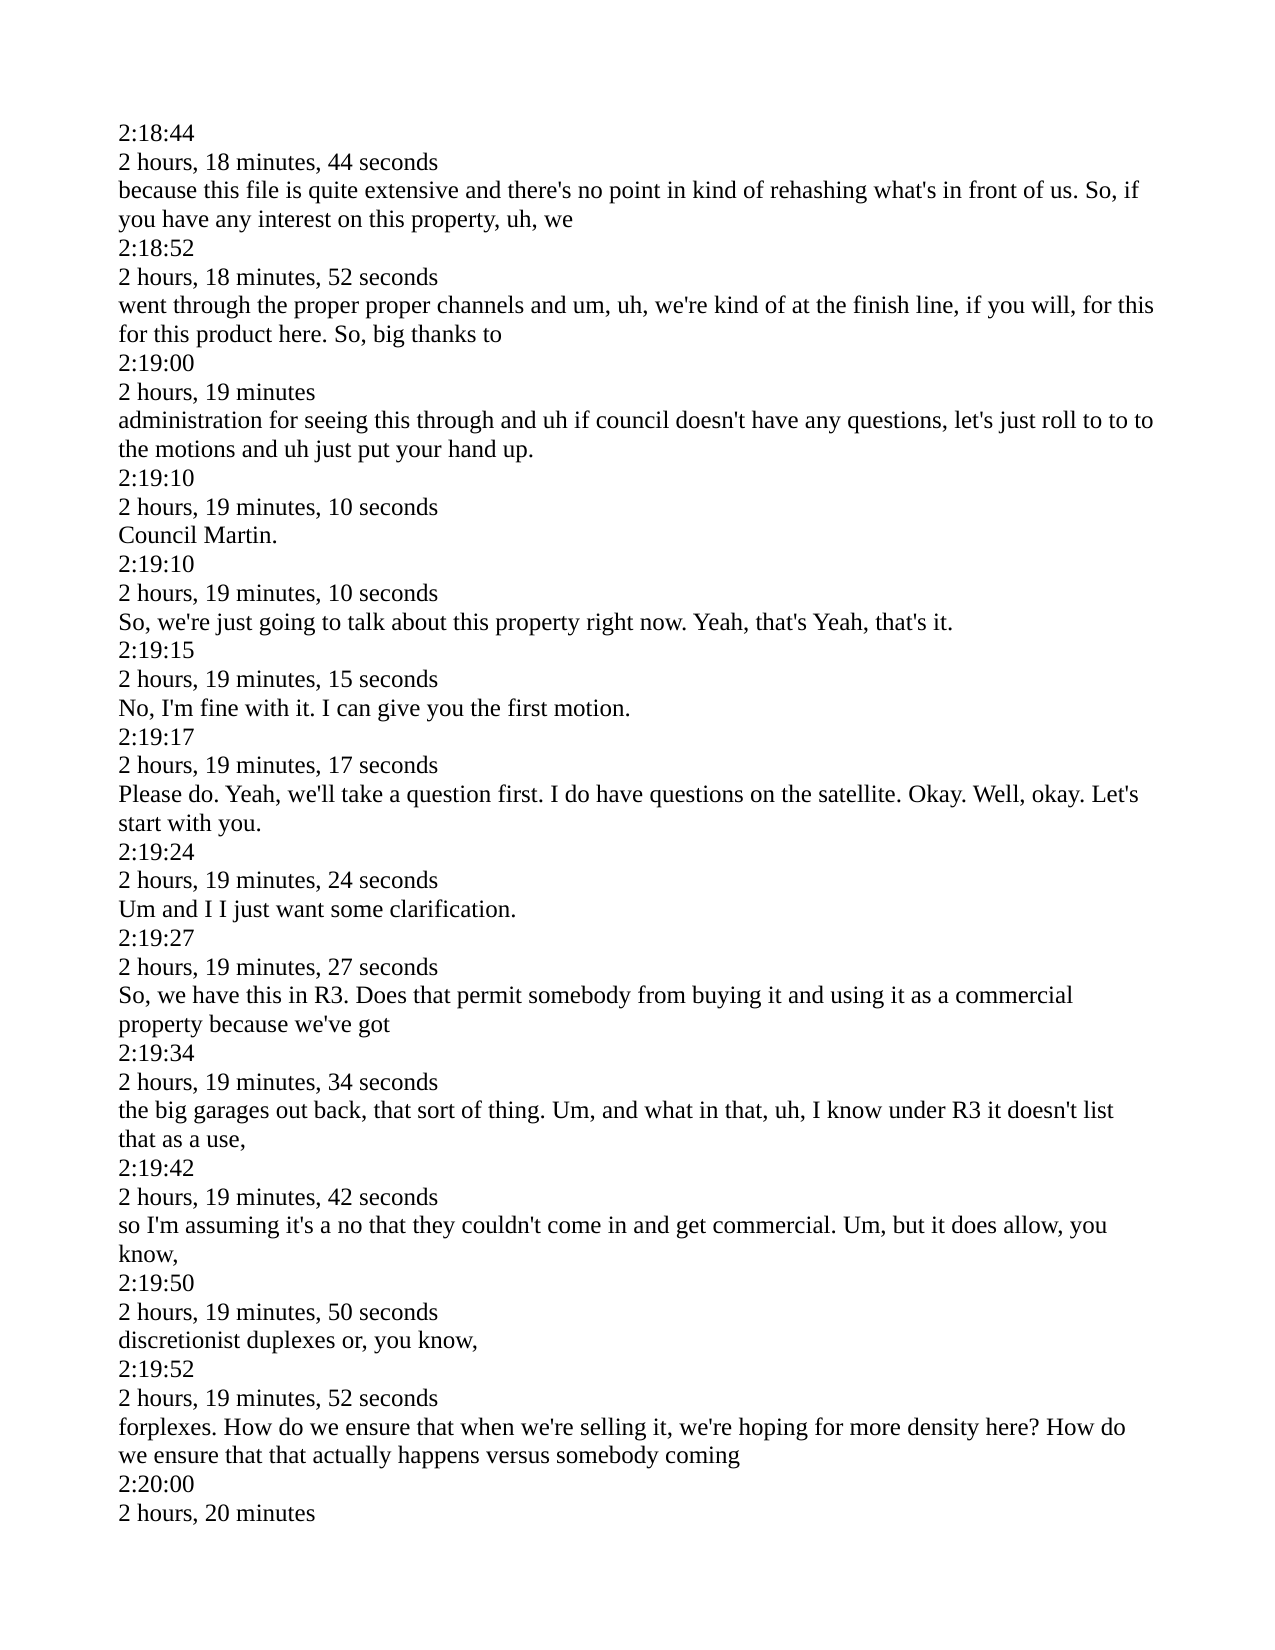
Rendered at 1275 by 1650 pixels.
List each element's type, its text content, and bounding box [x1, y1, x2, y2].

text 2:19:00 [118, 348, 1157, 377]
text 2:20:00 [118, 1469, 1157, 1498]
text 2 hours, 19 minutes, 27 seconds [118, 952, 1157, 981]
text 2:19:34 [118, 1038, 1157, 1067]
text 2 hours, 20 minutes [118, 1498, 1157, 1527]
text 2 hours, 19 minutes, 24 seconds [118, 866, 1157, 894]
text 2:19:10 [118, 463, 1157, 492]
text 2:18:52 [118, 233, 1157, 262]
text Council Martin. [118, 521, 1157, 549]
text the big garages out back, that sort of thing. Um, and what in that, uh, I know under R3 it doesn't list that as a use, [118, 1096, 1157, 1153]
text forplexes. How do we ensure that when we're selling it, we're hoping for more density here? How do we ensure that that actually happens versus somebody coming [118, 1412, 1157, 1469]
text administration for seeing this through and uh if council doesn't have any questions, let's just roll to to to the motions and uh just put your hand up. [118, 406, 1157, 463]
text Um and I I just want some clarification. [118, 894, 1157, 923]
text discretionist duplexes or, you know, [118, 1326, 1157, 1354]
text 2:19:27 [118, 923, 1157, 952]
text 2:19:24 [118, 837, 1157, 866]
text 2 hours, 19 minutes [118, 377, 1157, 406]
text went through the proper proper channels and um, uh, we're kind of at the finish line, if you will, for this for this product here. So, big thanks to [118, 291, 1157, 348]
text 2 hours, 19 minutes, 34 seconds [118, 1067, 1157, 1096]
text 2 hours, 19 minutes, 15 seconds [118, 664, 1157, 693]
text Please do. Yeah, we'll take a question first. I do have questions on the satellite. Okay. Well, okay. Let's start with you. [118, 779, 1157, 837]
text 2:19:42 [118, 1153, 1157, 1182]
text 2:19:10 [118, 549, 1157, 578]
text 2 hours, 19 minutes, 42 seconds [118, 1182, 1157, 1211]
text 2 hours, 19 minutes, 52 seconds [118, 1383, 1157, 1412]
text So, we're just going to talk about this property right now. Yeah, that's Yeah, that's it. [118, 607, 1157, 636]
text 2 hours, 19 minutes, 10 seconds [118, 492, 1157, 521]
text 2:18:44 [118, 118, 1157, 147]
text 2:19:15 [118, 636, 1157, 664]
text 2:19:50 [118, 1268, 1157, 1297]
text so I'm assuming it's a no that they couldn't come in and get commercial. Um, but it does allow, you know, [118, 1211, 1157, 1268]
text 2 hours, 18 minutes, 52 seconds [118, 262, 1157, 291]
text because this file is quite extensive and there's no point in kind of rehashing what's in front of us. So, if you have any interest on this property, uh, we [118, 176, 1157, 233]
text No, I'm fine with it. I can give you the first motion. [118, 693, 1157, 722]
text 2:19:17 [118, 722, 1157, 751]
text 2 hours, 18 minutes, 44 seconds [118, 147, 1157, 176]
text 2:19:52 [118, 1354, 1157, 1383]
text So, we have this in R3. Does that permit somebody from buying it and using it as a commercial property because we've got [118, 981, 1157, 1038]
text 2 hours, 19 minutes, 17 seconds [118, 751, 1157, 779]
text 2 hours, 19 minutes, 10 seconds [118, 578, 1157, 607]
text 2 hours, 19 minutes, 50 seconds [118, 1297, 1157, 1326]
